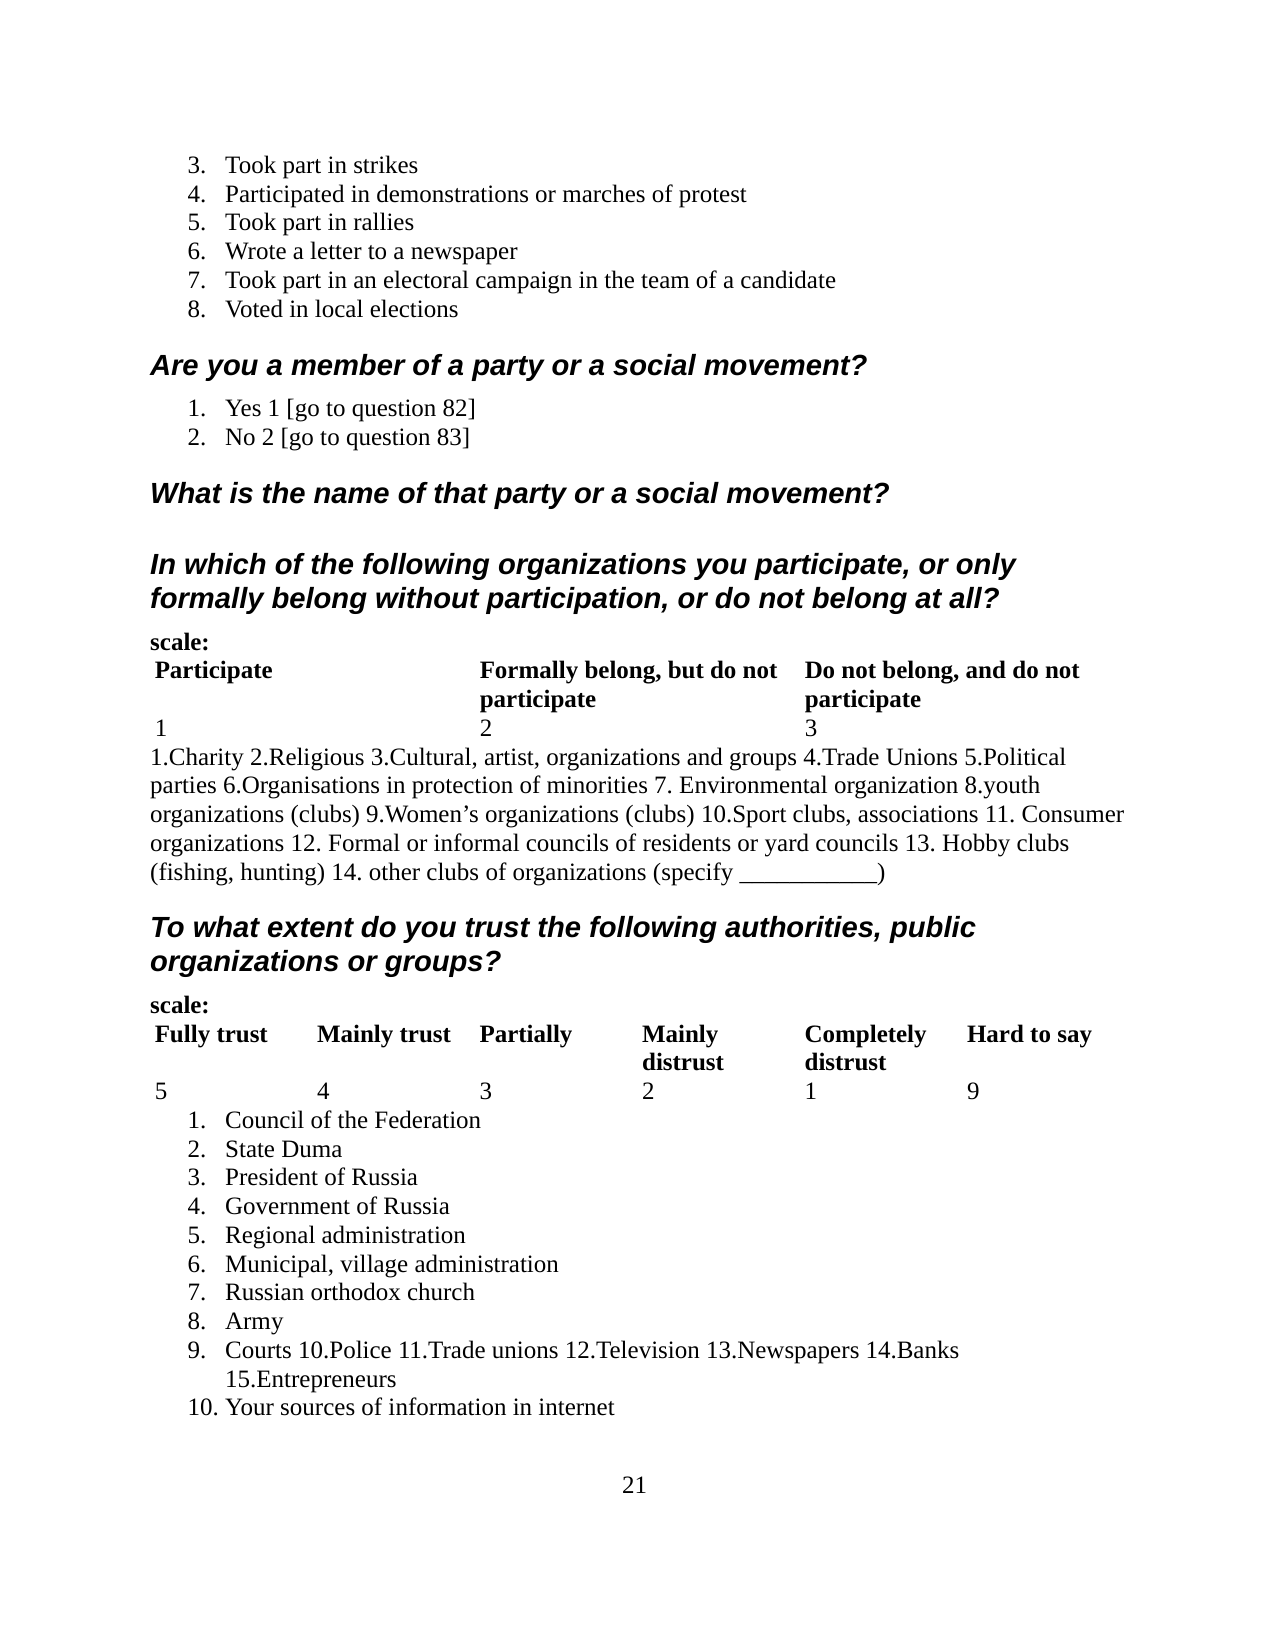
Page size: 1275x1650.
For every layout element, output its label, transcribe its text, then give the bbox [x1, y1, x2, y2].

list Courts 10.Police 11.Trade unions 12.Television 13.Newspapers 14.Banks 15.Entrepreneurs [187, 1335, 1125, 1392]
table_header Formally belong, but do not participate [475, 655, 800, 713]
list Voted in local elections [187, 294, 1125, 322]
table_header Hard to say [963, 1019, 1125, 1076]
table_cell 1 [150, 713, 475, 742]
text 1.Charity 2.Religious 3.Cultural, artist, organizations and groups 4.Trade Unions 5.Political parties 6.Organisations in protection of minorities 7. Environmental organization 8.youth organizations (clubs) 9.Women’s organizations (clubs) 10.Sport clubs, associations 11. Consumer organizations 12. Formal or informal councils of residents or yard councils 13. Hobby clubs (fishing, hunting) 14. other clubs of organizations (specify ___________) [150, 742, 1125, 885]
list Participated in demonstrations or marches of protest [187, 179, 1125, 207]
subtitle What is the name of that party or a social movement? [150, 476, 1125, 509]
table_cell 4 [313, 1076, 475, 1105]
table_header Mainly distrust [638, 1019, 800, 1076]
table_cell 5 [150, 1076, 312, 1105]
list Took part in an electoral campaign in the team of a candidate [187, 265, 1125, 294]
list Municipal, village administration [187, 1249, 1125, 1277]
table_cell 2 [475, 713, 800, 742]
list Government of Russia [187, 1191, 1125, 1220]
table_header Completely distrust [800, 1019, 962, 1076]
list No 2 [go to question 83] [187, 422, 1125, 451]
table_cell 3 [475, 1076, 637, 1105]
text scale: [150, 627, 1125, 655]
table_cell 2 [638, 1076, 800, 1105]
table_header Fully trust [150, 1019, 312, 1076]
list Took part in rallies [187, 207, 1125, 236]
list President of Russia [187, 1162, 1125, 1191]
list Army [187, 1306, 1125, 1335]
table_cell 3 [800, 713, 1125, 742]
list Russian orthodox church [187, 1277, 1125, 1306]
list Council of the Federation [187, 1105, 1125, 1134]
list Yes 1 [go to question 82] [187, 393, 1125, 422]
list Regional administration [187, 1220, 1125, 1249]
table_cell 1 [800, 1076, 962, 1105]
list State Duma [187, 1134, 1125, 1162]
list Wrote a letter to a newspaper [187, 236, 1125, 265]
table_header Partially [475, 1019, 637, 1076]
table_header Do not belong, and do not participate [800, 655, 1125, 713]
table_header Participate [150, 655, 475, 713]
list Your sources of information in internet [187, 1392, 1125, 1421]
text scale: [150, 990, 1125, 1019]
list Took part in strikes [187, 150, 1125, 179]
subtitle Are you a member of a party or a social movement? [150, 347, 1125, 381]
table_header Mainly trust [313, 1019, 475, 1076]
table_cell 9 [963, 1076, 1125, 1105]
subtitle To what extent do you trust the following authorities, public organizations or groups? [150, 910, 1125, 977]
subtitle In which of the following organizations you participate, or only formally belong without participation, or do not belong at all? [150, 547, 1125, 614]
